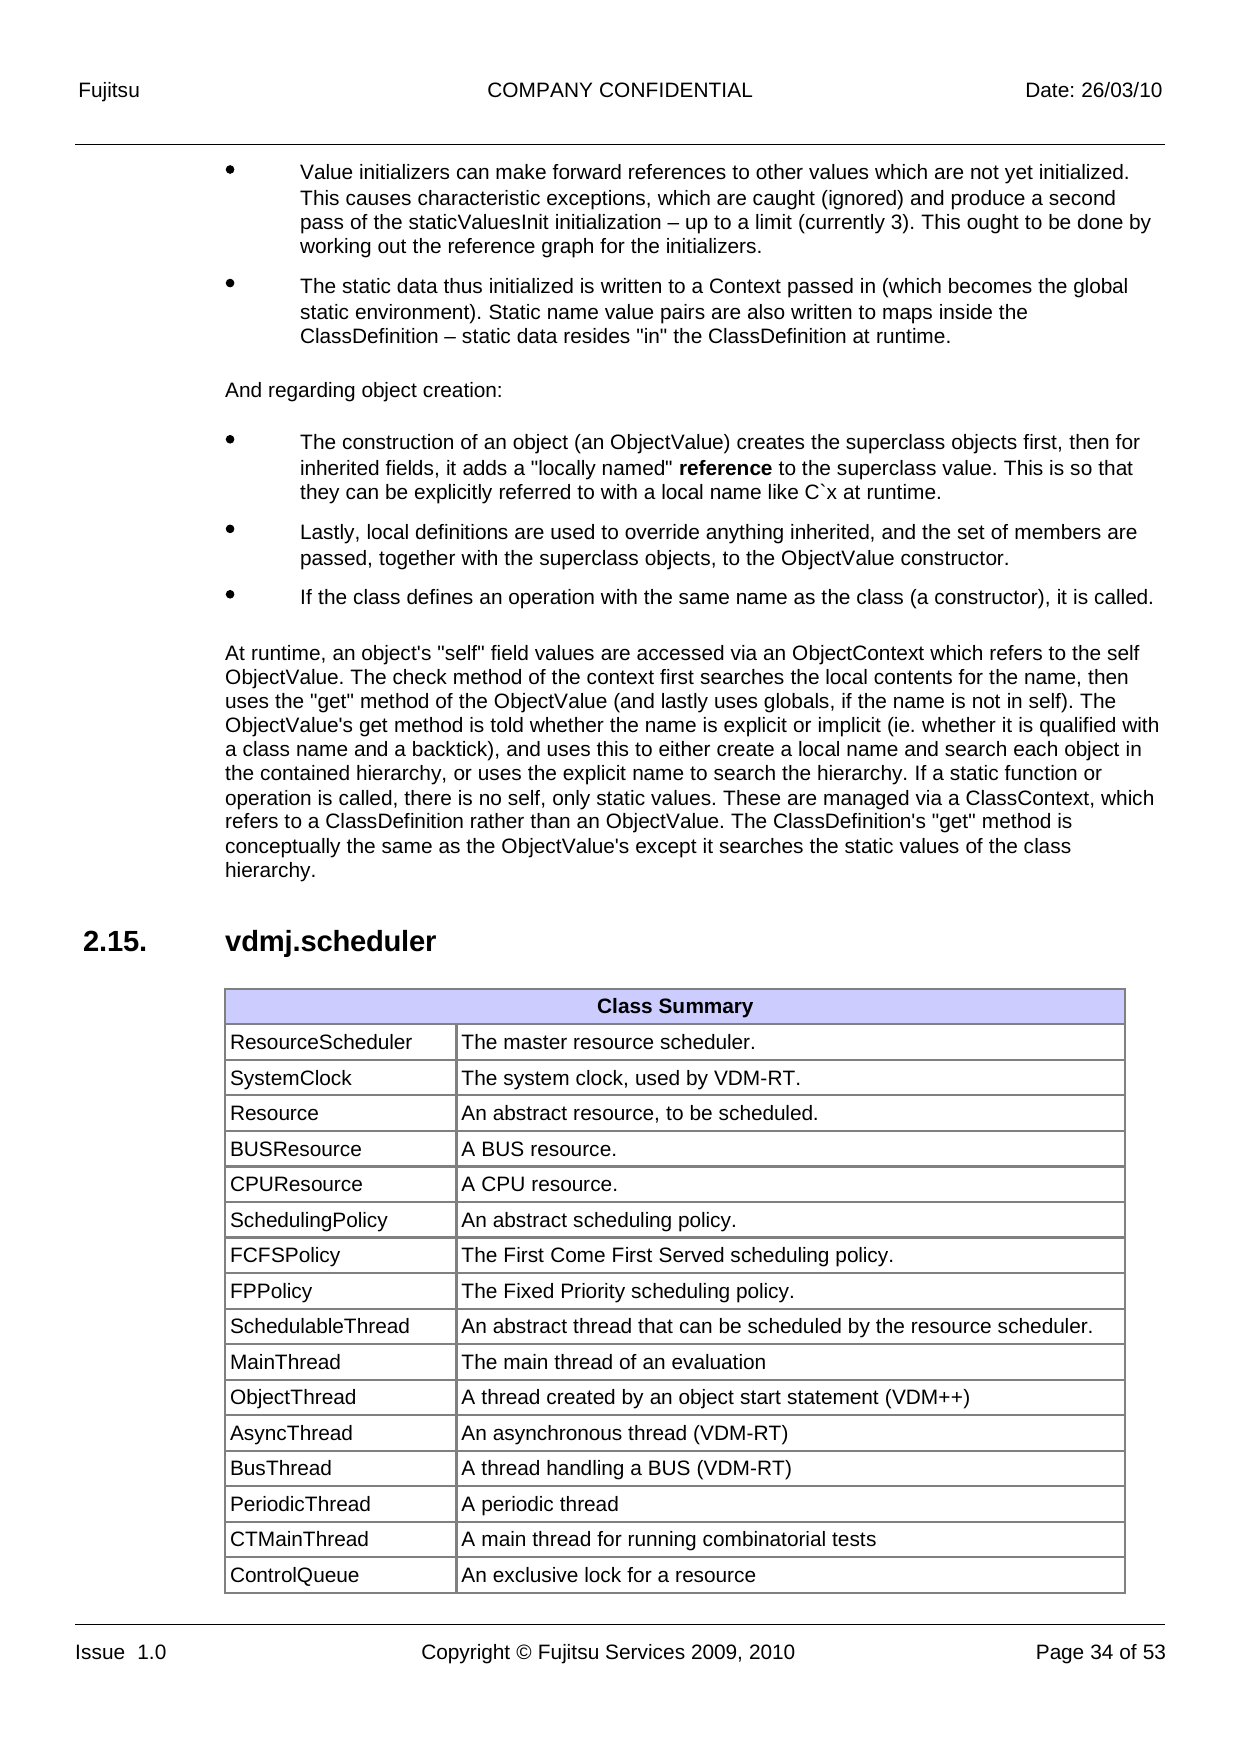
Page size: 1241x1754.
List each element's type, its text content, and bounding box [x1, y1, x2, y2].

table_cell FCFSPolicy [226, 1239, 455, 1272]
table_cell An exclusive lock for a resource [458, 1558, 1124, 1592]
table_cell An asynchronous thread (VDM-RT) [458, 1416, 1124, 1449]
table_cell SchedulingPolicy [226, 1203, 455, 1236]
table_cell A thread created by an object start statement (VDM++) [458, 1381, 1124, 1414]
table_cell ResourceScheduler [226, 1025, 455, 1059]
list Lastly, local definitions are used to override anything inherited, and the set of members are passed, together with the superclass objects, to the ObjectValue constructor. [225, 519, 1165, 569]
table_cell An abstract resource, to be scheduled. [458, 1096, 1124, 1130]
text And regarding object creation: [225, 378, 1165, 402]
table_cell A BUS resource. [458, 1132, 1124, 1165]
table_cell The system clock, used by VDM-RT. [458, 1061, 1124, 1094]
table_cell BUSResource [226, 1132, 455, 1165]
table_cell FPPolicy [226, 1274, 455, 1307]
list The static data thus initialized is written to a Context passed in (which becomes the global static environment). Static name value pairs are also written to maps inside the ClassDefinition – static data resides "in" the ClassDefinition at runtime. [225, 273, 1165, 348]
table_cell The Fixed Priority scheduling policy. [458, 1274, 1124, 1307]
text At runtime, an object's "self" field values are accessed via an ObjectContext which refers to the self ObjectValue. The check method of the context first searches the local contents for the name, then uses the "get" method of the ObjectValue (and lastly uses globals, if the name is not in self). The ObjectValue's get method is told whether the name is explicit or implicit (ie. whether it is qualified with a class name and a backtick), and uses this to either create a local name and search each object in the contained hierarchy, or uses the explicit name to search the hierarchy. If a static function or operation is called, there is no self, only static values. These are managed via a ClassContext, which refers to a ClassDefinition rather than an ObjectValue. The ClassDefinition's "get" method is conceptually the same as the ObjectValue's except it searches the static values of the class hierarchy. [225, 641, 1165, 882]
table_cell A periodic thread [458, 1487, 1124, 1521]
list If the class defines an operation with the same name as the class (a constructor), it is called. [225, 584, 1165, 611]
table_cell PeriodicThread [226, 1487, 455, 1521]
table_cell MainThread [226, 1345, 455, 1378]
table_cell ObjectThread [226, 1381, 455, 1414]
table_cell The master resource scheduler. [458, 1025, 1124, 1059]
table_cell An abstract scheduling policy. [458, 1203, 1124, 1236]
table_cell AsyncThread [226, 1416, 455, 1449]
table_cell A CPU resource. [458, 1168, 1124, 1201]
table_cell ControlQueue [226, 1558, 455, 1592]
table_cell A main thread for running combinatorial tests [458, 1523, 1124, 1556]
table_cell CTMainThread [226, 1523, 455, 1556]
table_header Class Summary [226, 990, 1124, 1023]
table_cell CPUResource [226, 1168, 455, 1201]
table_cell SystemClock [226, 1061, 455, 1094]
table_cell The main thread of an evaluation [458, 1345, 1124, 1378]
table_cell SchedulableThread [226, 1310, 455, 1343]
subtitle vdmj.scheduler [75, 924, 1165, 958]
table_cell The First Come First Served scheduling policy. [458, 1239, 1124, 1272]
table_cell Resource [226, 1096, 455, 1130]
list The construction of an object (an ObjectValue) creates the superclass objects first, then for inherited fields, it adds a "locally named" reference to the superclass value. This is so that they can be explicitly referred to with a local name like C`x at runtime. [225, 429, 1165, 504]
table_cell An abstract thread that can be scheduled by the resource scheduler. [458, 1310, 1124, 1343]
list Value initializers can make forward references to other values which are not yet initialized. This causes characteristic exceptions, which are caught (ignored) and produce a second pass of the staticValuesInit initialization – up to a limit (currently 3). This ought to be done by working out the reference graph for the initializers. [225, 160, 1165, 258]
table_cell A thread handling a BUS (VDM-RT) [458, 1452, 1124, 1485]
table_cell BusThread [226, 1452, 455, 1485]
